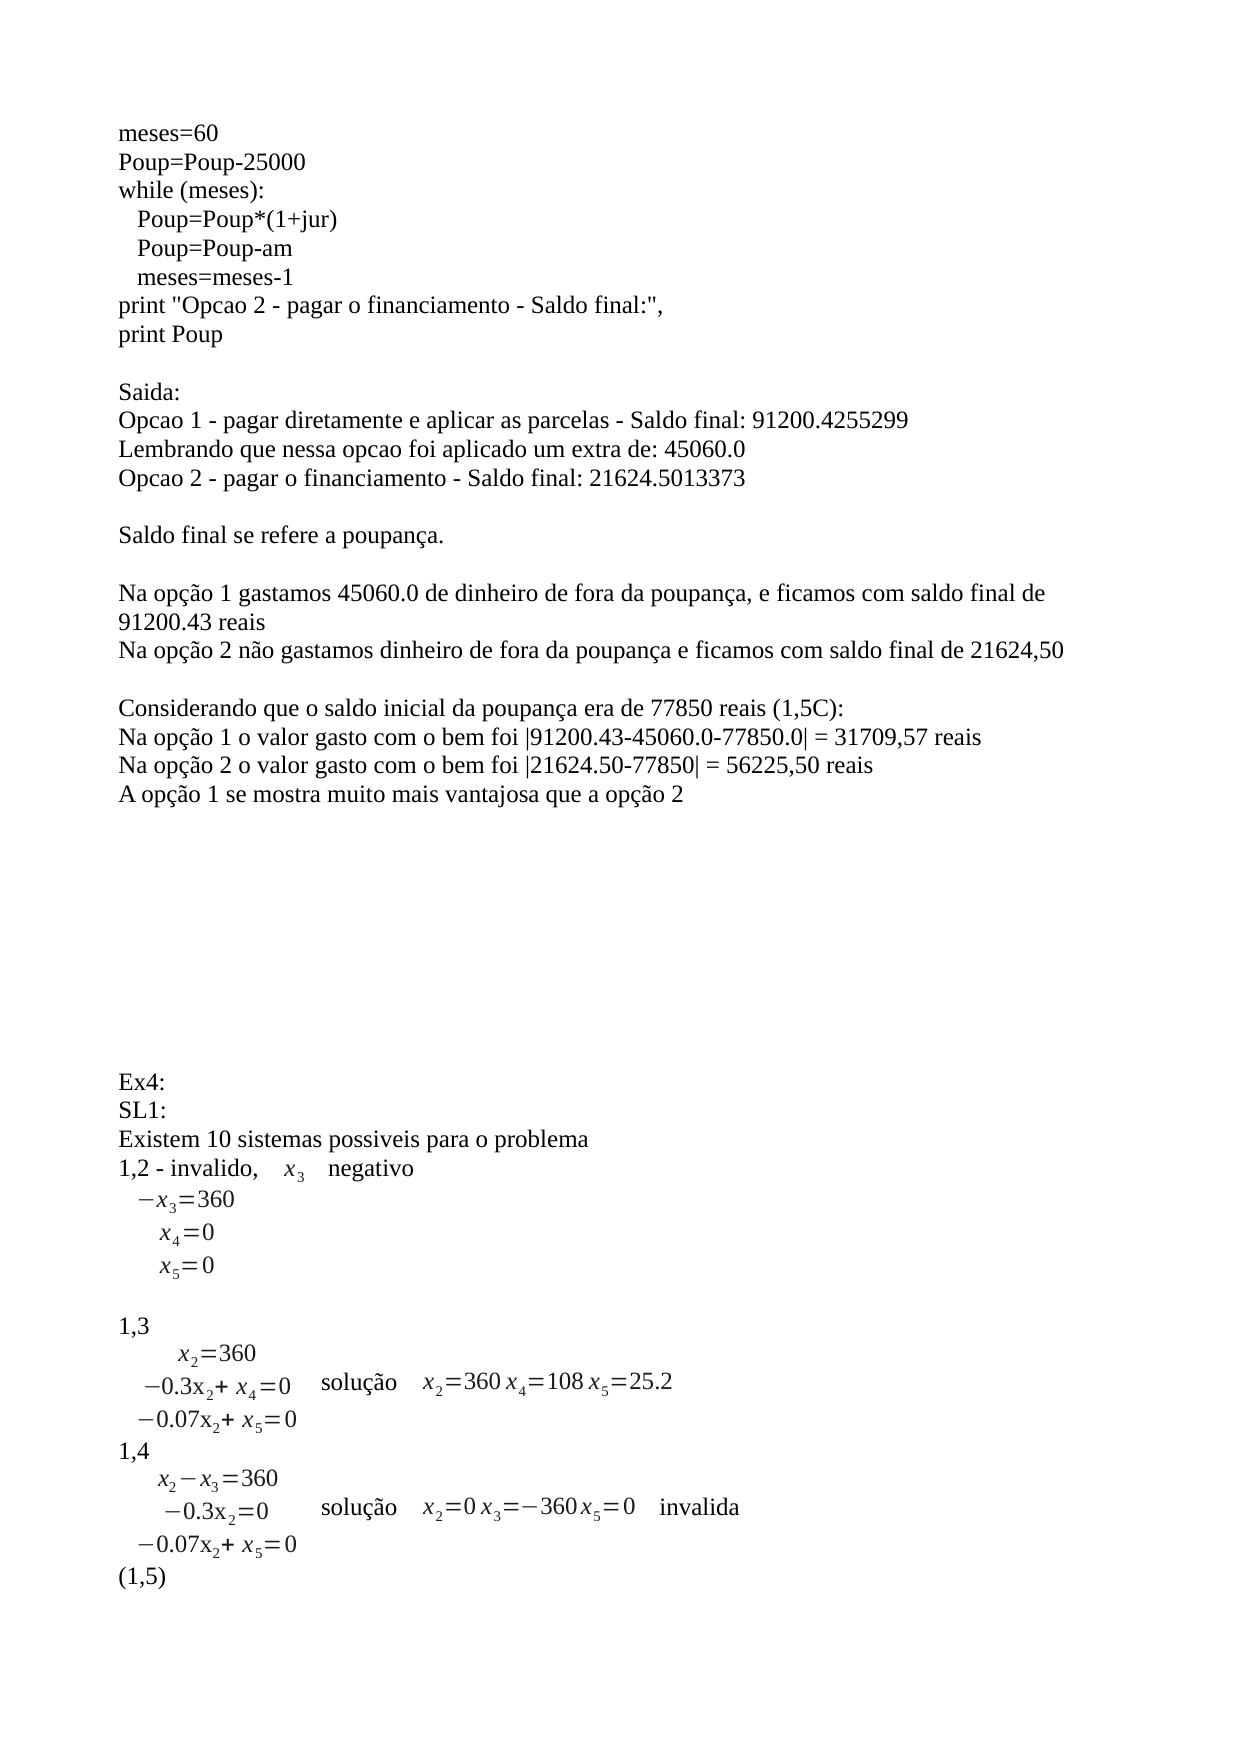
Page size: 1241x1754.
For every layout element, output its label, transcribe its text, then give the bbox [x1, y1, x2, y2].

text 1,2 - invalido, negativo [118, 1153, 1122, 1186]
text solução [118, 1339, 1122, 1436]
text Na opção 2 não gastamos dinheiro de fora da poupança e ficamos com saldo final de 21624,50 [118, 636, 1122, 664]
text Lembrando que nessa opcao foi aplicado um extra de: 45060.0 [118, 434, 1122, 463]
text Existem 10 sistemas possiveis para o problema [118, 1124, 1122, 1153]
text Na opção 1 o valor gasto com o bem foi |91200.43-45060.0-77850.0| = 31709,57 reais [118, 722, 1122, 751]
text 1,3 [118, 1311, 1122, 1339]
text while (meses): [118, 176, 1122, 204]
text solução invalida [118, 1465, 1122, 1561]
text meses=60 [118, 118, 1122, 147]
text Saida: [118, 377, 1122, 406]
text Na opção 2 o valor gasto com o bem foi |21624.50-77850| = 56225,50 reais [118, 751, 1122, 779]
text SL1: [118, 1096, 1122, 1124]
text Ex4: [118, 1067, 1122, 1096]
text Saldo final se refere a poupança. [118, 521, 1122, 549]
text print "Opcao 2 - pagar o financiamento - Saldo final:", [118, 291, 1122, 319]
text Na opção 1 gastamos 45060.0 de dinheiro de fora da poupança, e ficamos com saldo final de 91200.43 reais [118, 578, 1122, 636]
text 1,4 [118, 1436, 1122, 1465]
text Opcao 1 - pagar diretamente e aplicar as parcelas - Saldo final: 91200.4255299 [118, 406, 1122, 434]
text Poup=Poup*(1+jur) [118, 204, 1122, 233]
text Opcao 2 - pagar o financiamento - Saldo final: 21624.5013373 [118, 463, 1122, 492]
text Poup=Poup-25000 [118, 147, 1122, 176]
text meses=meses-1 [118, 262, 1122, 291]
text (1,5) [118, 1561, 1122, 1590]
text print Poup [118, 319, 1122, 348]
text Poup=Poup-am [118, 233, 1122, 262]
text Considerando que o saldo inicial da poupança era de 77850 reais (1,5C): [118, 693, 1122, 722]
text A opção 1 se mostra muito mais vantajosa que a opção 2 [118, 779, 1122, 808]
